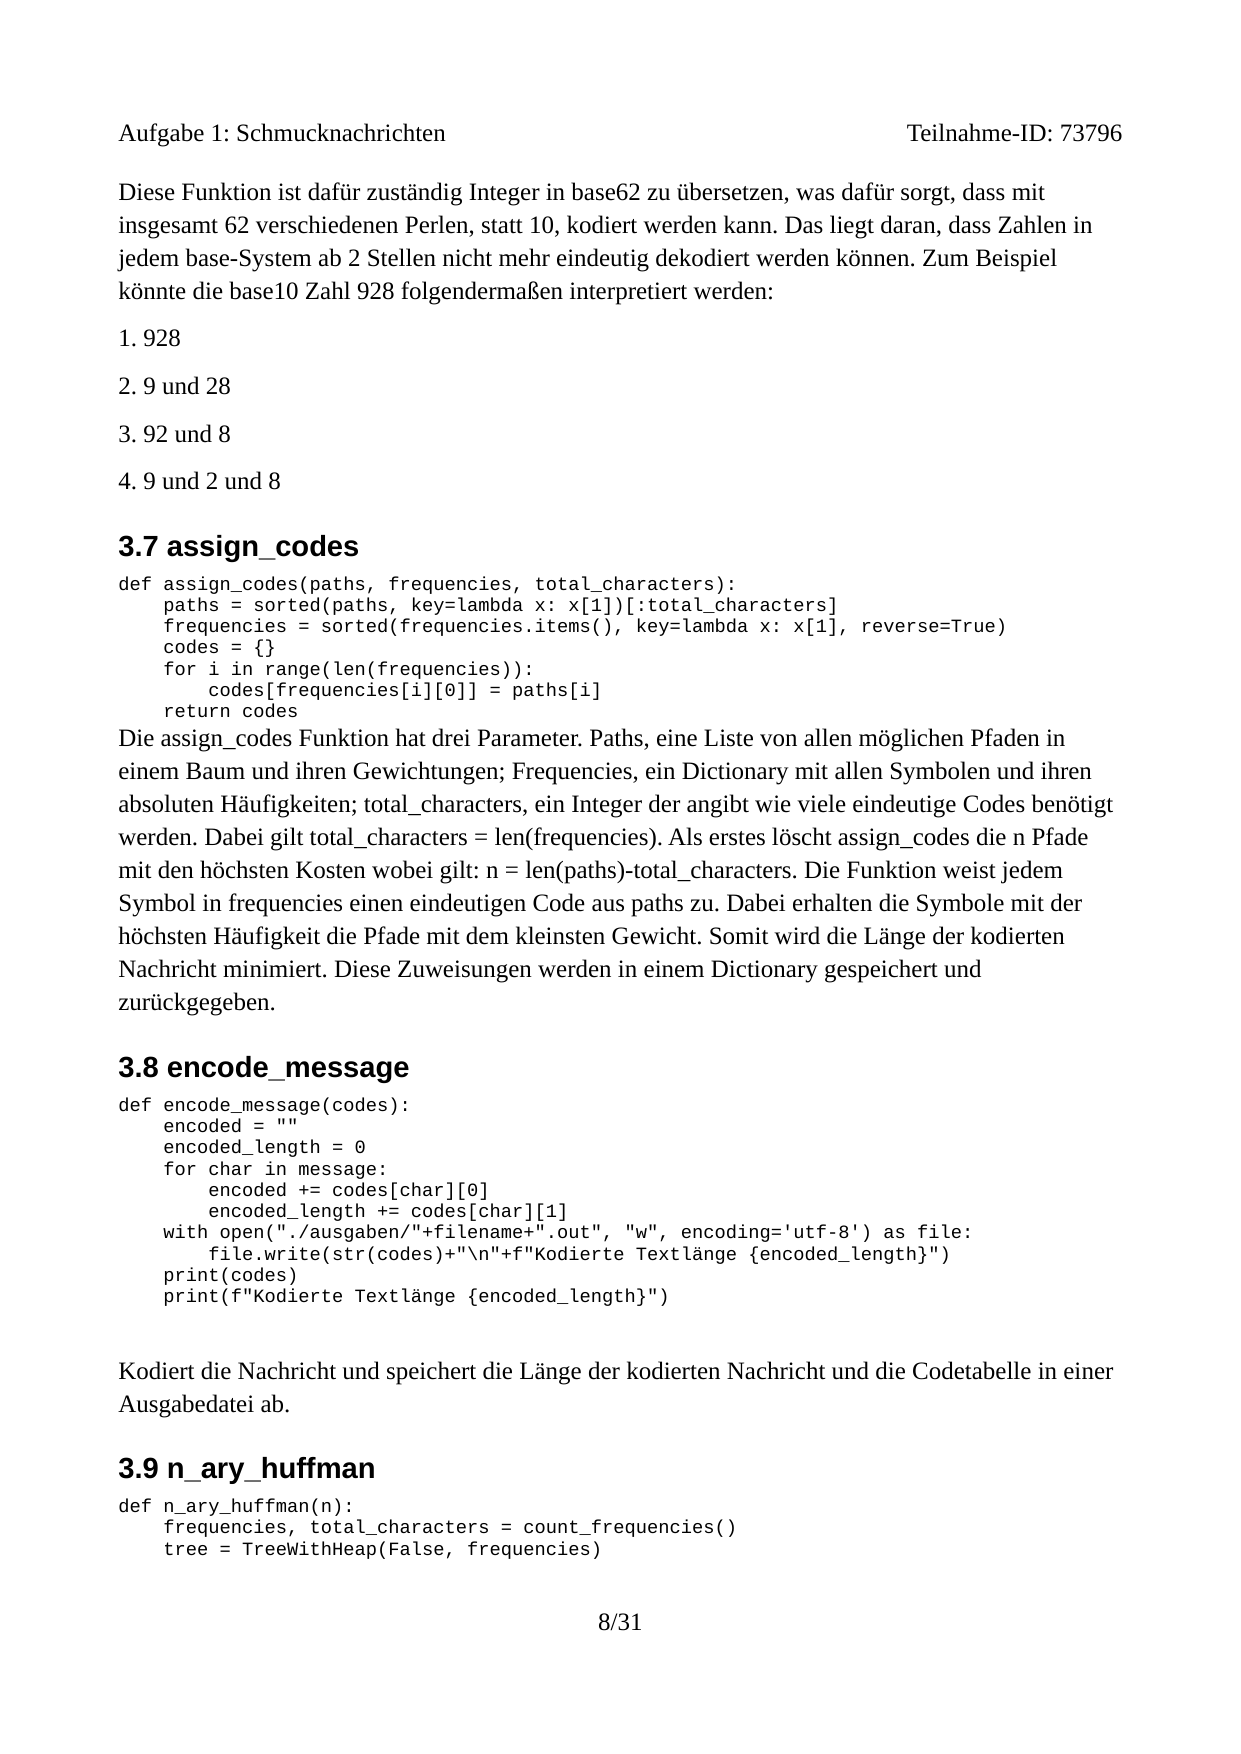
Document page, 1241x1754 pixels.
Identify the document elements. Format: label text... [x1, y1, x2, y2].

text file.write(str(codes)+"\n"+f"Kodierte Textlänge {encoded_length}") [118, 1244, 1122, 1266]
text encoded = "" [118, 1117, 1122, 1138]
text def n_ary_huffman(n): [118, 1497, 1122, 1518]
text for char in message: [118, 1159, 1122, 1181]
text frequencies, total_characters = count_frequencies() [118, 1518, 1122, 1539]
text paths = sorted(paths, key=lambda x: x[1])[:total_characters] [118, 596, 1122, 617]
text 2. 9 und 28 [118, 371, 1122, 400]
text encoded += codes[char][0] [118, 1181, 1122, 1202]
text tree = TreeWithHeap(False, frequencies) [118, 1539, 1122, 1561]
subtitle 3.8 encode_message [118, 1050, 1122, 1083]
subtitle 3.9 n_ary_huffman [118, 1451, 1122, 1484]
text with open("./ausgaben/"+filename+".out", "w", encoding='utf-8') as file: [118, 1223, 1122, 1244]
text for i in range(len(frequencies)): [118, 659, 1122, 681]
text frequencies = sorted(frequencies.items(), key=lambda x: x[1], reverse=True) [118, 617, 1122, 638]
text Die assign_codes Funktion hat drei Parameter. Paths, eine Liste von allen möglichen Pfaden in einem Baum und ihren Gewichtungen; Frequencies, ein Dictionary mit allen Symbolen und ihren absoluten Häufigkeiten; total_characters, ein Integer der angibt wie viele eindeutige Codes benötigt werden. Dabei gilt total_characters = len(frequencies). Als erstes löscht assign_codes die n Pfade mit den höchsten Kosten wobei gilt: n = len(paths)-total_characters. Die Funktion weist jedem Symbol in frequencies einen eindeutigen Code aus paths zu. Dabei erhalten die Symbole mit der höchsten Häufigkeit die Pfade mit dem kleinsten Gewicht. Somit wird die Länge der kodierten Nachricht minimiert. Diese Zuweisungen werden in einem Dictionary gespeichert und zurückgegeben. [118, 723, 1122, 1016]
text encoded_length = 0 [118, 1138, 1122, 1159]
text print(codes) [118, 1266, 1122, 1287]
text Diese Funktion ist dafür zuständig Integer in base62 zu übersetzen, was dafür sorgt, dass mit insgesamt 62 verschiedenen Perlen, statt 10, kodiert werden kann. Das liegt daran, dass Zahlen in jedem base-System ab 2 Stellen nicht mehr eindeutig dekodiert werden können. Zum Beispiel könnte die base10 Zahl 928 folgendermaßen interpretiert werden: [118, 177, 1122, 305]
text 3. 92 und 8 [118, 419, 1122, 447]
subtitle 3.7 assign_codes [118, 528, 1122, 562]
text return codes [118, 702, 1122, 723]
text codes[frequencies[i][0]] = paths[i] [118, 681, 1122, 702]
text def assign_codes(paths, frequencies, total_characters): [118, 574, 1122, 596]
text 4. 9 und 2 und 8 [118, 466, 1122, 495]
text Kodiert die Nachricht und speichert die Länge der kodierten Nachricht und die Codetabelle in einer Ausgabedatei ab. [118, 1356, 1122, 1418]
text codes = {} [118, 638, 1122, 659]
text def encode_message(codes): [118, 1096, 1122, 1117]
text print(f"Kodierte Textlänge {encoded_length}") [118, 1287, 1122, 1308]
text encoded_length += codes[char][1] [118, 1202, 1122, 1223]
text 1. 928 [118, 323, 1122, 352]
